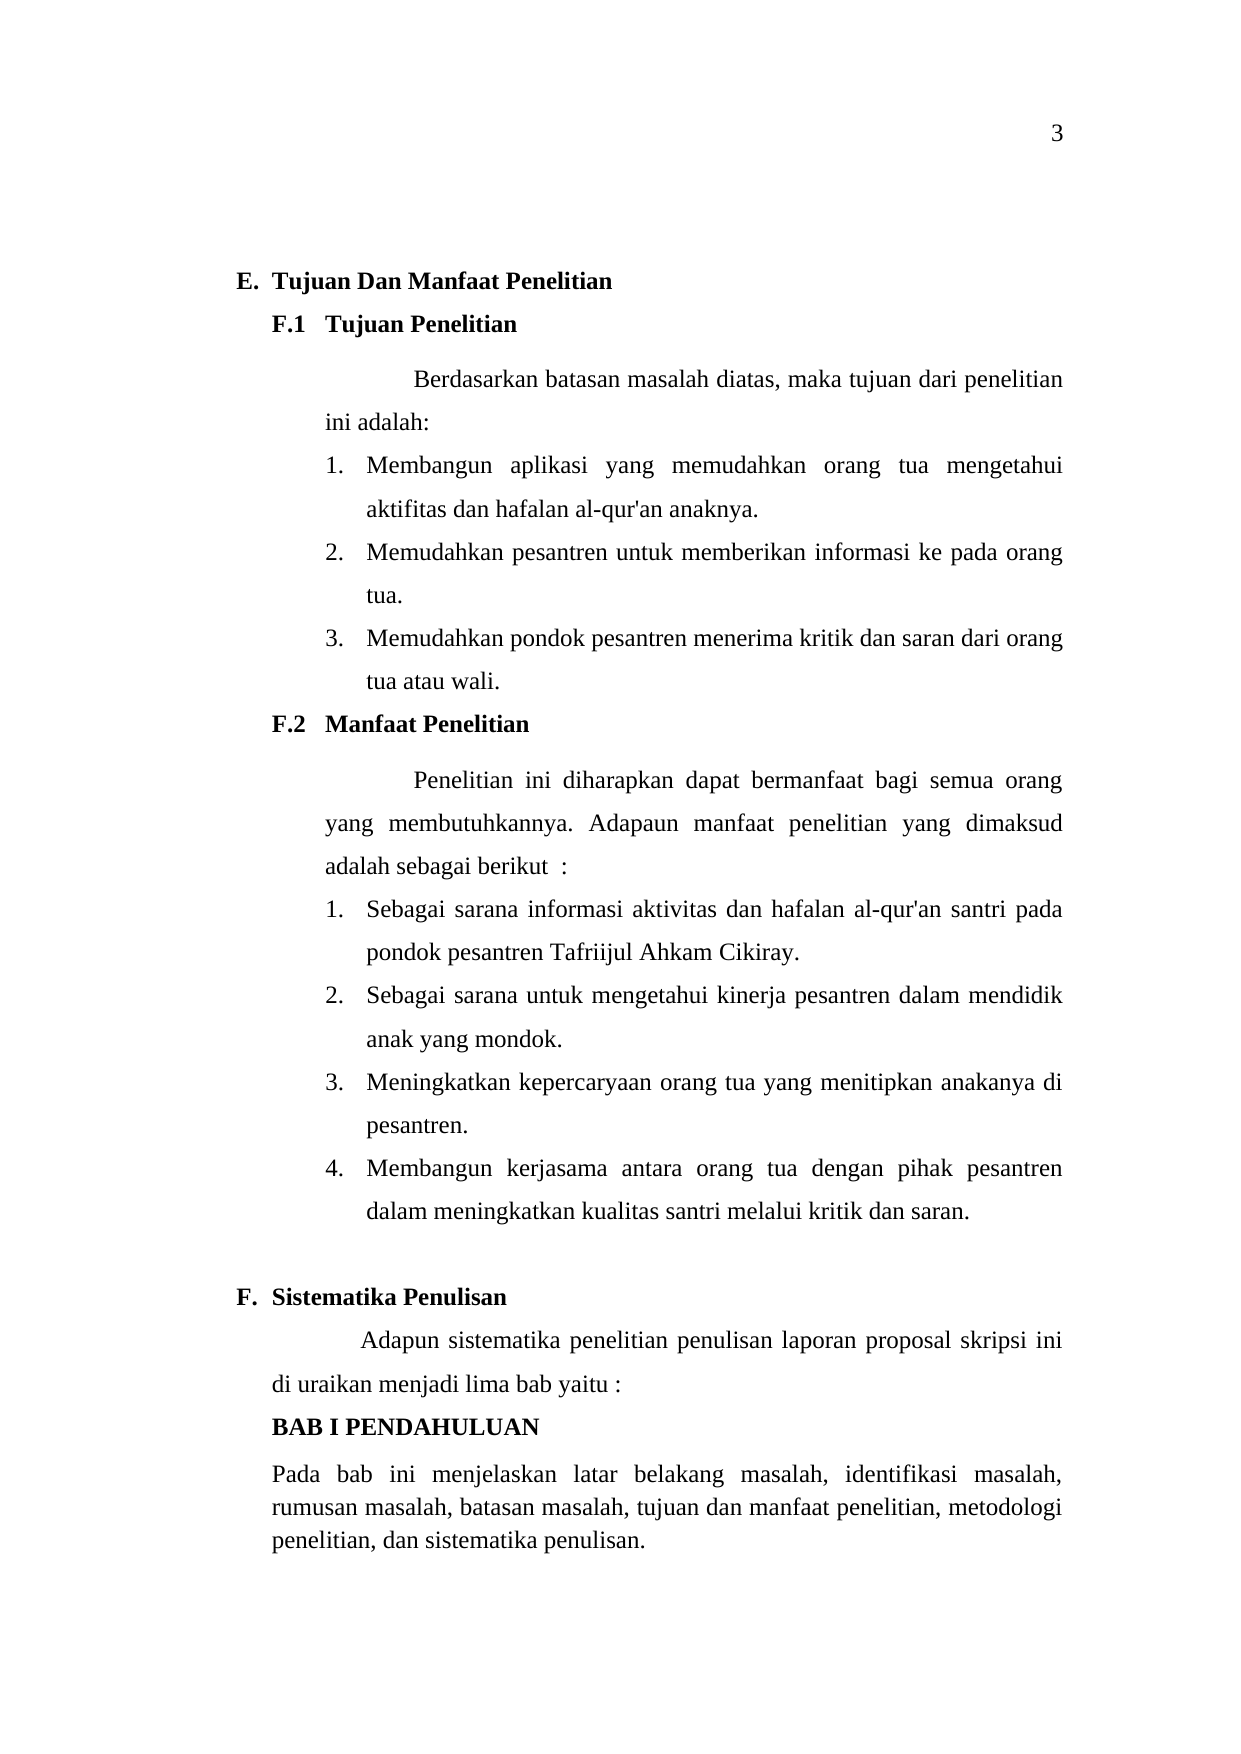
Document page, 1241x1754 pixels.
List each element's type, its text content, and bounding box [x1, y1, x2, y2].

list Membangun kerjasama antara orang tua dengan pihak pesantren dalam meningkatkan kualitas santri melalui kritik dan saran. [319, 1153, 1063, 1225]
text Adapun sistematika penelitian penulisan laporan proposal skripsi ini di uraikan menjadi lima bab yaitu : [272, 1326, 1063, 1397]
subtitle Manfaat penelitian [272, 709, 1063, 738]
subtitle Tujuan penelitian [272, 309, 1063, 338]
text Penelitian ini diharapkan dapat bermanfaat bagi semua orang yang membutuhkannya. Adapaun manfaat penelitian yang dimaksud adalah sebagai berikut : [325, 765, 1063, 880]
subtitle tujuan dan manfaat penelitian [236, 266, 1063, 294]
list Sebagai sarana untuk mengetahui kinerja pesantren dalam mendidik anak yang mondok. [319, 981, 1063, 1052]
list Memudahkan pesantren untuk memberikan informasi ke pada orang tua. [319, 537, 1063, 609]
list Sebagai sarana informasi aktivitas dan hafalan al-qur'an santri pada pondok pesantren Tafriijul Ahkam Cikiray. [319, 894, 1063, 966]
subtitle sistematika penulisan [236, 1282, 1063, 1311]
text Pada bab ini menjelaskan latar belakang masalah, identifikasi masalah, rumusan masalah, batasan masalah, tujuan dan manfaat penelitian, metodologi penelitian, dan sistematika penulisan. [272, 1459, 1063, 1554]
list Memudahkan pondok pesantren menerima kritik dan saran dari orang tua atau wali. [319, 623, 1063, 695]
text Berdasarkan batasan masalah diatas, maka tujuan dari penelitian ini adalah: [325, 364, 1063, 436]
list Meningkatkan kepercaryaan orang tua yang menitipkan anakanya di pesantren. [319, 1067, 1063, 1139]
text BAB I PENDAHULUAN [272, 1412, 1063, 1441]
list Membangun aplikasi yang memudahkan orang tua mengetahui aktifitas dan hafalan al-qur'an anaknya. [319, 451, 1063, 522]
